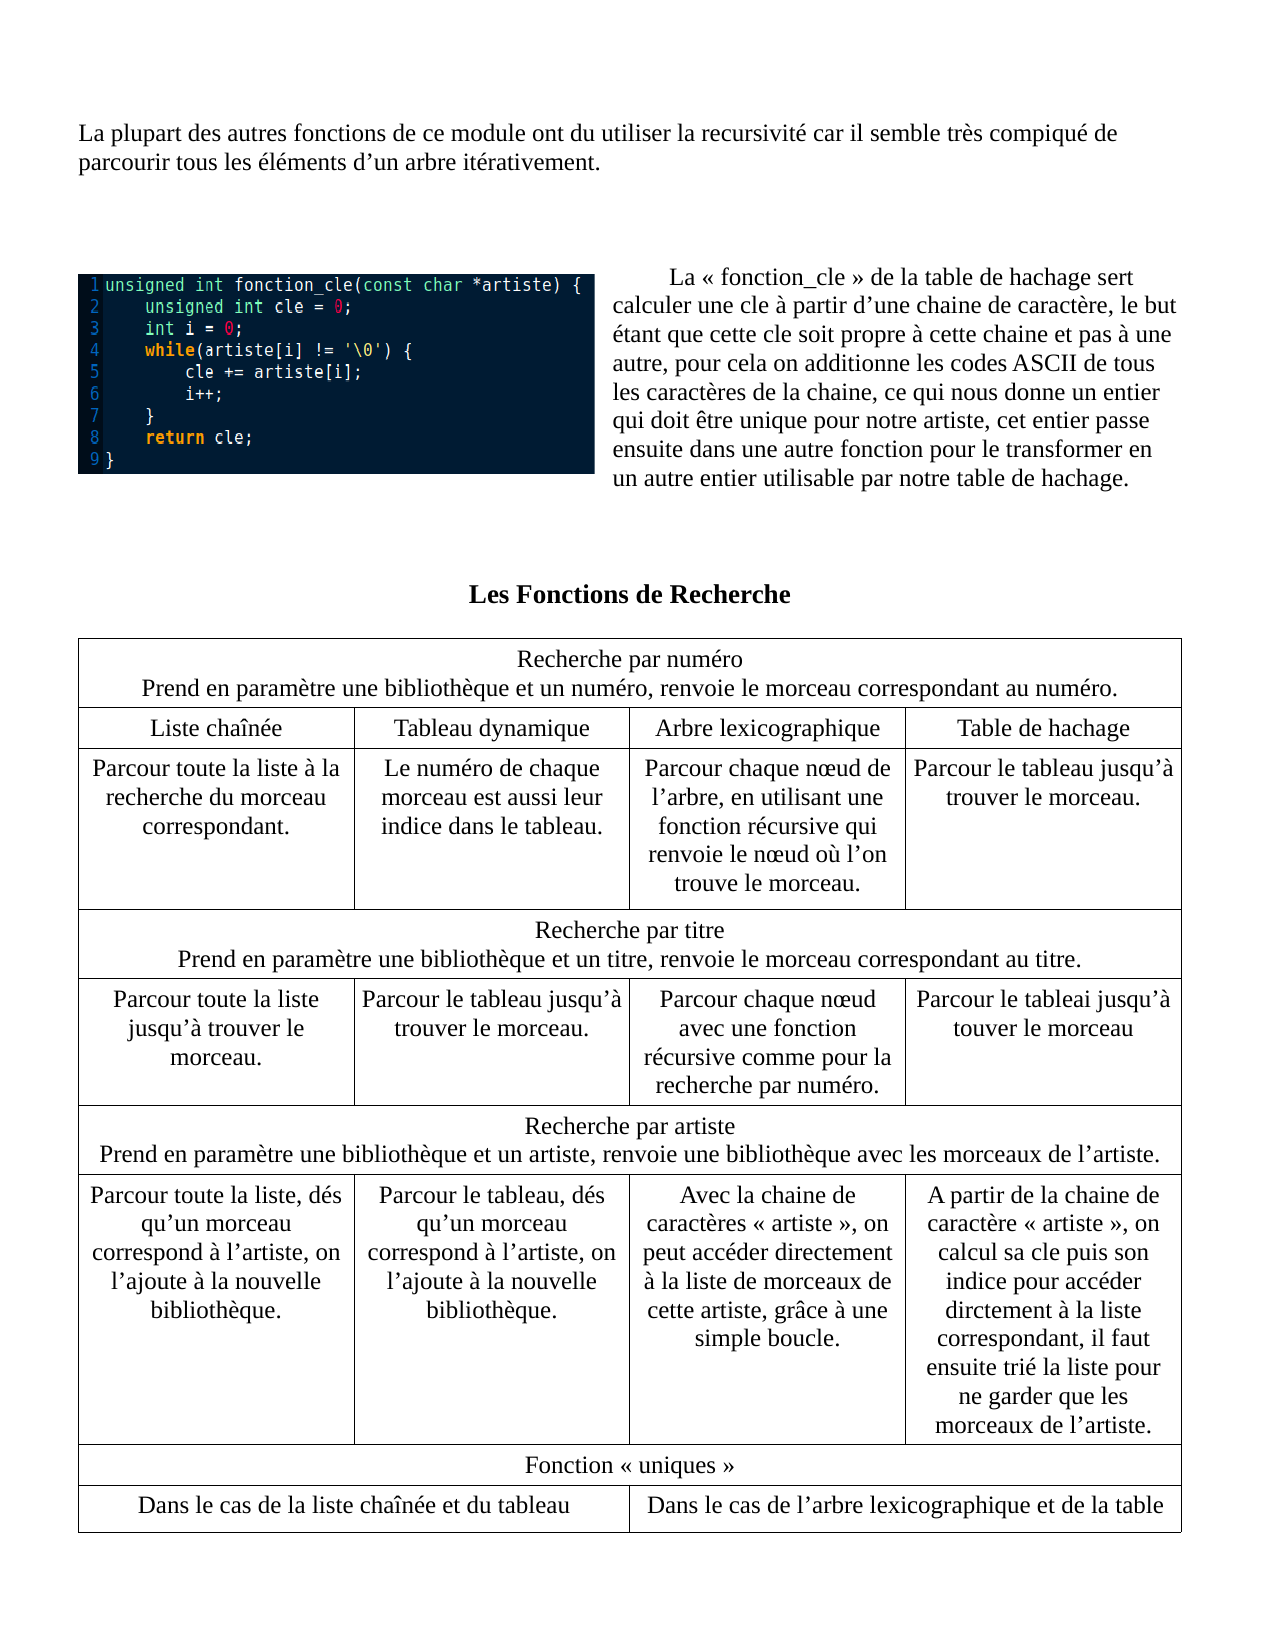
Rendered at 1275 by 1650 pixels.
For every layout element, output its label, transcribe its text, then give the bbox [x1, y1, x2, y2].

table_cell Parcour toute la liste jusqu’à trouver le morceau. [79, 979, 354, 1105]
table_cell Parcour toute la liste, dés qu’un morceau correspond à l’artiste, on l’ajoute à la nouvelle bibliothèque. [79, 1175, 354, 1444]
table_cell Parcour le tableau jusqu’à trouver le morceau. [355, 979, 629, 1105]
table_cell Avec la chaine de caractères « artiste », on peut accéder directement à la liste de morceaux de cette artiste, grâce à une simple boucle. [630, 1175, 905, 1444]
text Les Fonctions de Recherche [78, 578, 1181, 609]
table_cell Fonction « uniques » [79, 1445, 1181, 1484]
table_cell Arbre lexicographique [630, 708, 905, 747]
table_cell Parcour toute la liste à la recherche du morceau correspondant. [79, 749, 354, 909]
table_cell Parcour le tableau jusqu’à trouver le morceau. [906, 749, 1181, 909]
table_cell Tableau dynamique [355, 708, 629, 747]
table_cell Liste chaînée [79, 708, 354, 747]
table_header Recherche par numéro Prend en paramètre une bibliothèque et un numéro, renvoie le morceau correspondant au numéro. [79, 639, 1181, 707]
table_cell Dans le cas de la liste chaînée et du tableau [79, 1486, 629, 1532]
text La plupart des autres fonctions de ce module ont du utiliser la recursivité car il semble très compiqué de parcourir tous les éléments d’un arbre itérativement. [78, 118, 1181, 176]
table_cell Le numéro de chaque morceau est aussi leur indice dans le tableau. [355, 749, 629, 909]
picture [78, 274, 595, 474]
table_cell Parcour le tableau, dés qu’un morceau correspond à l’artiste, on l’ajoute à la nouvelle bibliothèque. [355, 1175, 629, 1444]
table_cell Recherche par titre Prend en paramètre une bibliothèque et un titre, renvoie le morceau correspondant au titre. [79, 910, 1181, 978]
text La « fonction_cle » de la table de hachage sert calculer une cle à partir d’une chaine de caractère, le but étant que cette cle soit propre à cette chaine et pas à une autre, pour cela on additionne les codes ASCII de tous les caractères de la chaine, ce qui nous donne un entier qui doit être unique pour notre artiste, cet entier passe ensuite dans une autre fonction pour le transformer en un autre entier utilisable par notre table de hachage. [78, 262, 1181, 492]
table_cell Parcour le tableai jusqu’à touver le morceau [906, 979, 1181, 1105]
table_cell Table de hachage [906, 708, 1181, 747]
table_cell Parcour chaque nœud de l’arbre, en utilisant une fonction récursive qui renvoie le nœud où l’on trouve le morceau. [630, 749, 905, 909]
table_cell A partir de la chaine de caractère « artiste », on calcul sa cle puis son indice pour accéder dirctement à la liste correspondant, il faut ensuite trié la liste pour ne garder que les morceaux de l’artiste. [906, 1175, 1181, 1444]
table_cell Dans le cas de l’arbre lexicographique et de la table [630, 1486, 1181, 1532]
table_cell Recherche par artiste Prend en paramètre une bibliothèque et un artiste, renvoie une bibliothèque avec les morceaux de l’artiste. [79, 1106, 1181, 1174]
table_cell Parcour chaque nœud avec une fonction récursive comme pour la recherche par numéro. [630, 979, 905, 1105]
